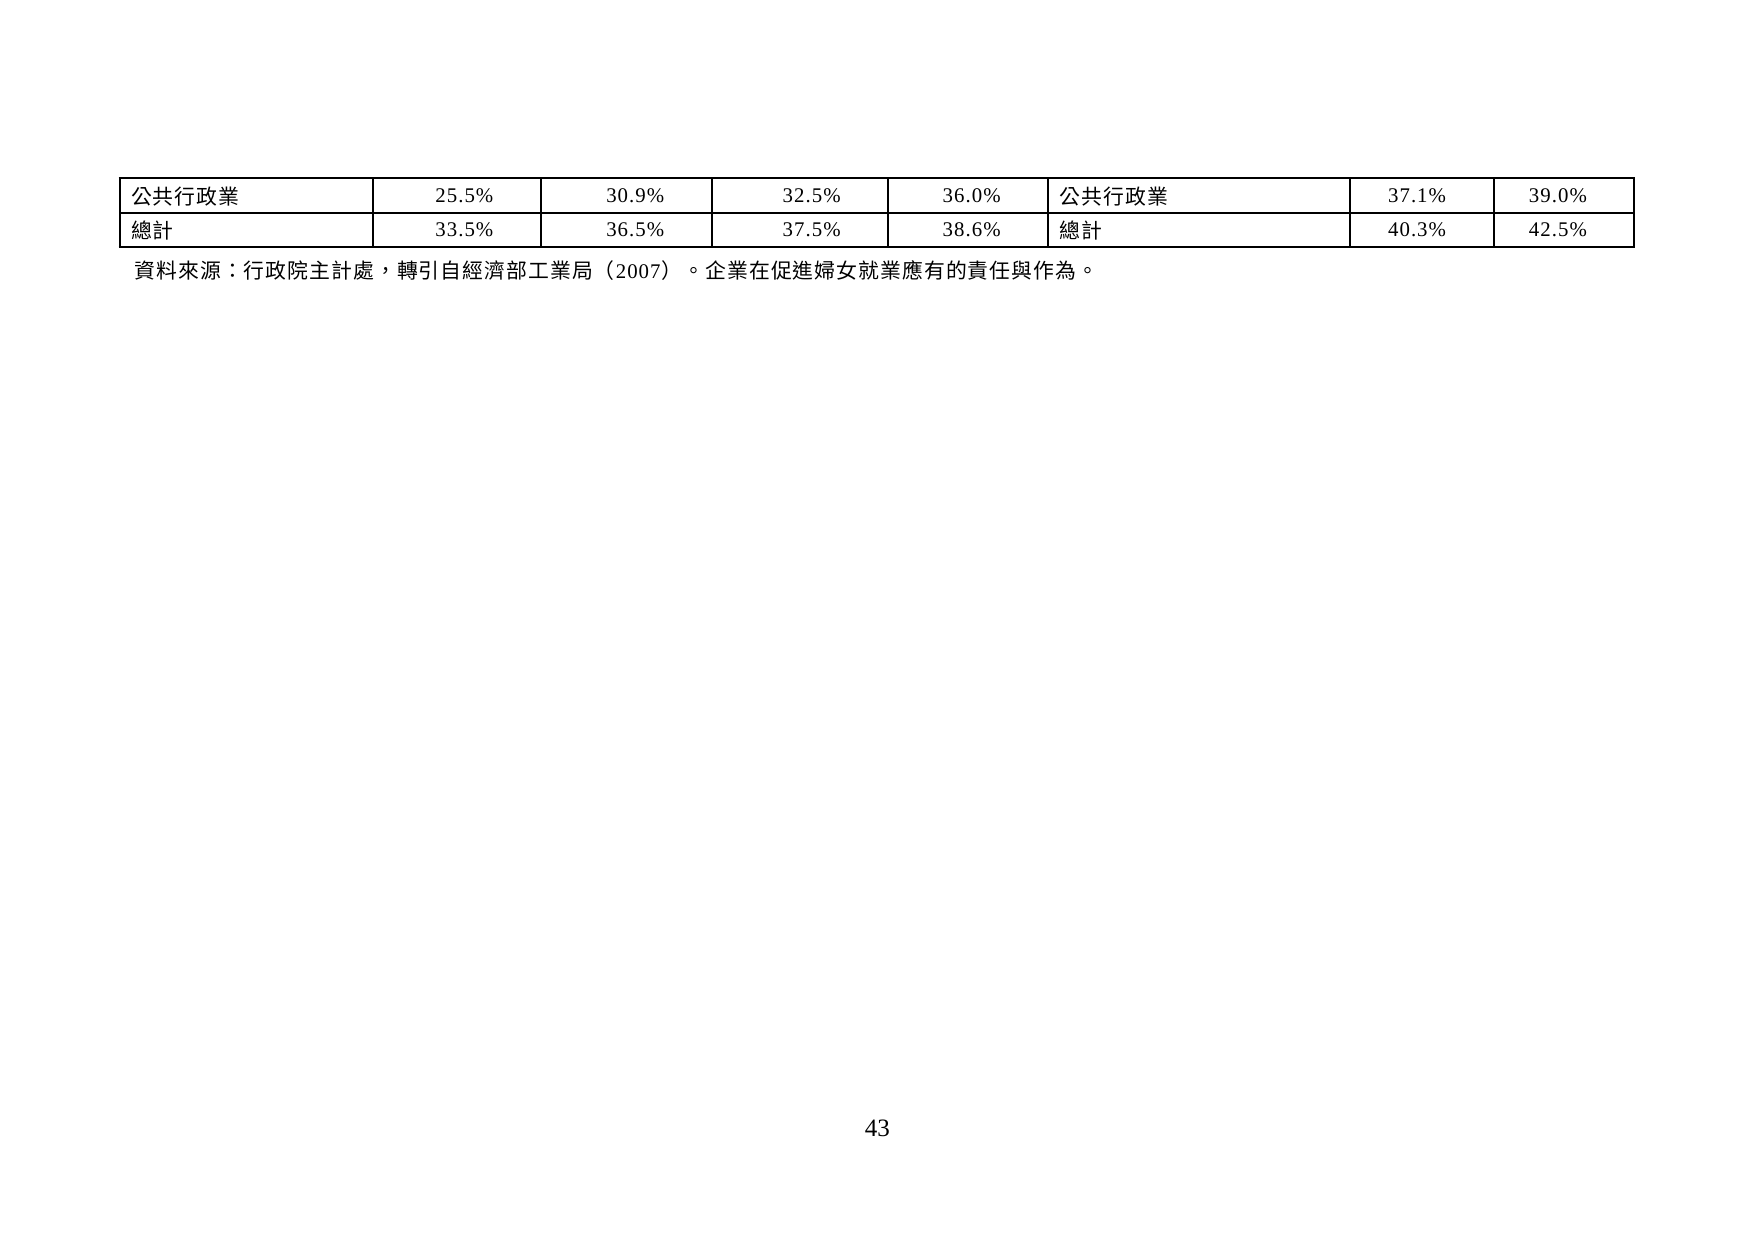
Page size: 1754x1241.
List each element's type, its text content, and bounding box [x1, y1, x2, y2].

table_cell 38.6% [889, 214, 1047, 246]
table_cell 32.5% [713, 179, 887, 212]
table_cell 42.5% [1495, 214, 1633, 246]
table_cell 37.5% [713, 214, 887, 246]
table_cell 總計 [1049, 214, 1349, 246]
table_cell 總計 [121, 214, 372, 246]
table_cell 40.3% [1351, 214, 1493, 246]
table_cell 25.5% [374, 179, 540, 212]
table_cell 公共行政業 [1049, 179, 1349, 212]
table_cell 公共行政業 [121, 179, 372, 212]
table_cell 39.0% [1495, 179, 1633, 212]
table_cell 36.0% [889, 179, 1047, 212]
table_cell 36.5% [542, 214, 711, 246]
table_cell 33.5% [374, 214, 540, 246]
text 資料來源：行政院主計處，轉引自經濟部工業局（2007）。企業在促進婦女就業應有的責任與作為。 [134, 254, 1564, 284]
table_cell 37.1% [1351, 179, 1493, 212]
table_cell 30.9% [542, 179, 711, 212]
